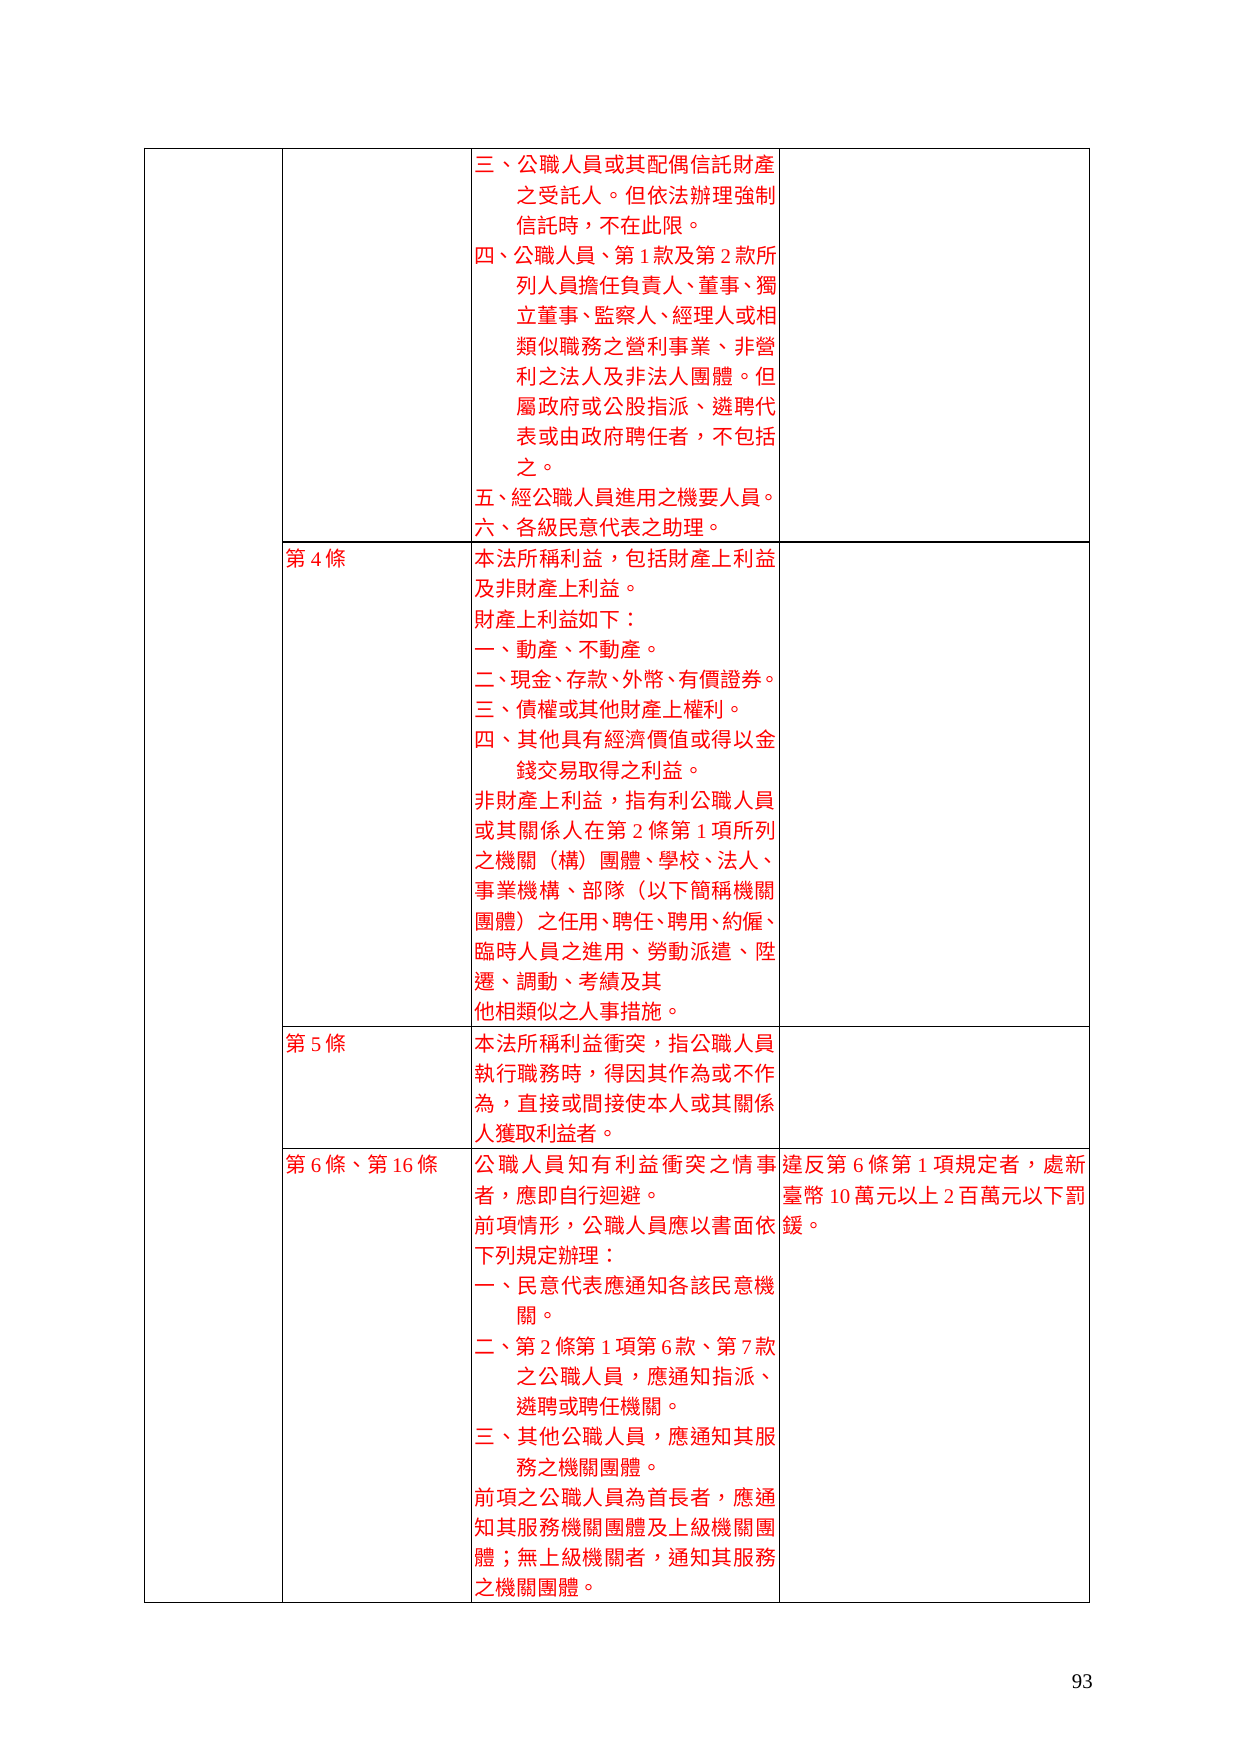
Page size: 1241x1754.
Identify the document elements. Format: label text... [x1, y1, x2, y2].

table_cell [780, 543, 1089, 1026]
table_cell 違反第6條第1項規定者，處新臺幣10萬元以上2百萬元以下罰鍰。 [780, 1149, 1089, 1602]
table_cell 公職人員知有利益衝突之情事者，應即自行迴避。 前項情形，公職人員應以書面依下列規定辦理： 一、民意代表應通知各該民意機關。 二、第2條第1項第6款、第7款之公職人員，應通知指派、遴聘或聘任機關。 三、其他公職人員，應通知其服務之機關團體。 前項之公職人員為首長者，應通知其服務機關團體及上級機關團體；無上級機關者，通知其服務之機關團體。 [472, 1149, 779, 1602]
table_cell [780, 149, 1089, 541]
table_cell [145, 149, 282, 1602]
table_cell 本法所稱利益衝突，指公職人員執行職務時，得因其作為或不作為，直接或間接使本人或其關係人獲取利益者。 [472, 1027, 779, 1148]
table_cell 三、公職人員或其配偶信託財產之受託人。但依法辦理強制信託時，不在此限。 四、公職人員、第1款及第2款所列人員擔任負責人、董事、獨立董事、監察人、經理人或相類似職務之營利事業、非營利之法人及非法人團體。但屬政府或公股指派、遴聘代表或由政府聘任者，不包括之。 五、經公職人員進用之機要人員。 六、各級民意代表之助理。 [472, 149, 779, 541]
table_cell [283, 149, 471, 541]
table_cell 第4條 [283, 543, 471, 1026]
table_cell 第5條 [283, 1027, 471, 1148]
table_cell 本法所稱利益，包括財產上利益及非財產上利益。 財產上利益如下： 一、動產、不動產。 二、現金、存款、外幣、有價證券。 三、債權或其他財產上權利。 四、其他具有經濟價值或得以金錢交易取得之利益。 非財產上利益，指有利公職人員或其關係人在第2條第1項所列之機關（構）團體、學校、法人、事業機構、部隊（以下簡稱機關團體）之任用、聘任、聘用、約僱、臨時人員之進用、勞動派遣、陞遷、調動、考績及其 他相類似之人事措施。 [472, 543, 779, 1026]
table_cell 第6條、第16條 [283, 1149, 471, 1602]
table_cell [780, 1027, 1089, 1148]
